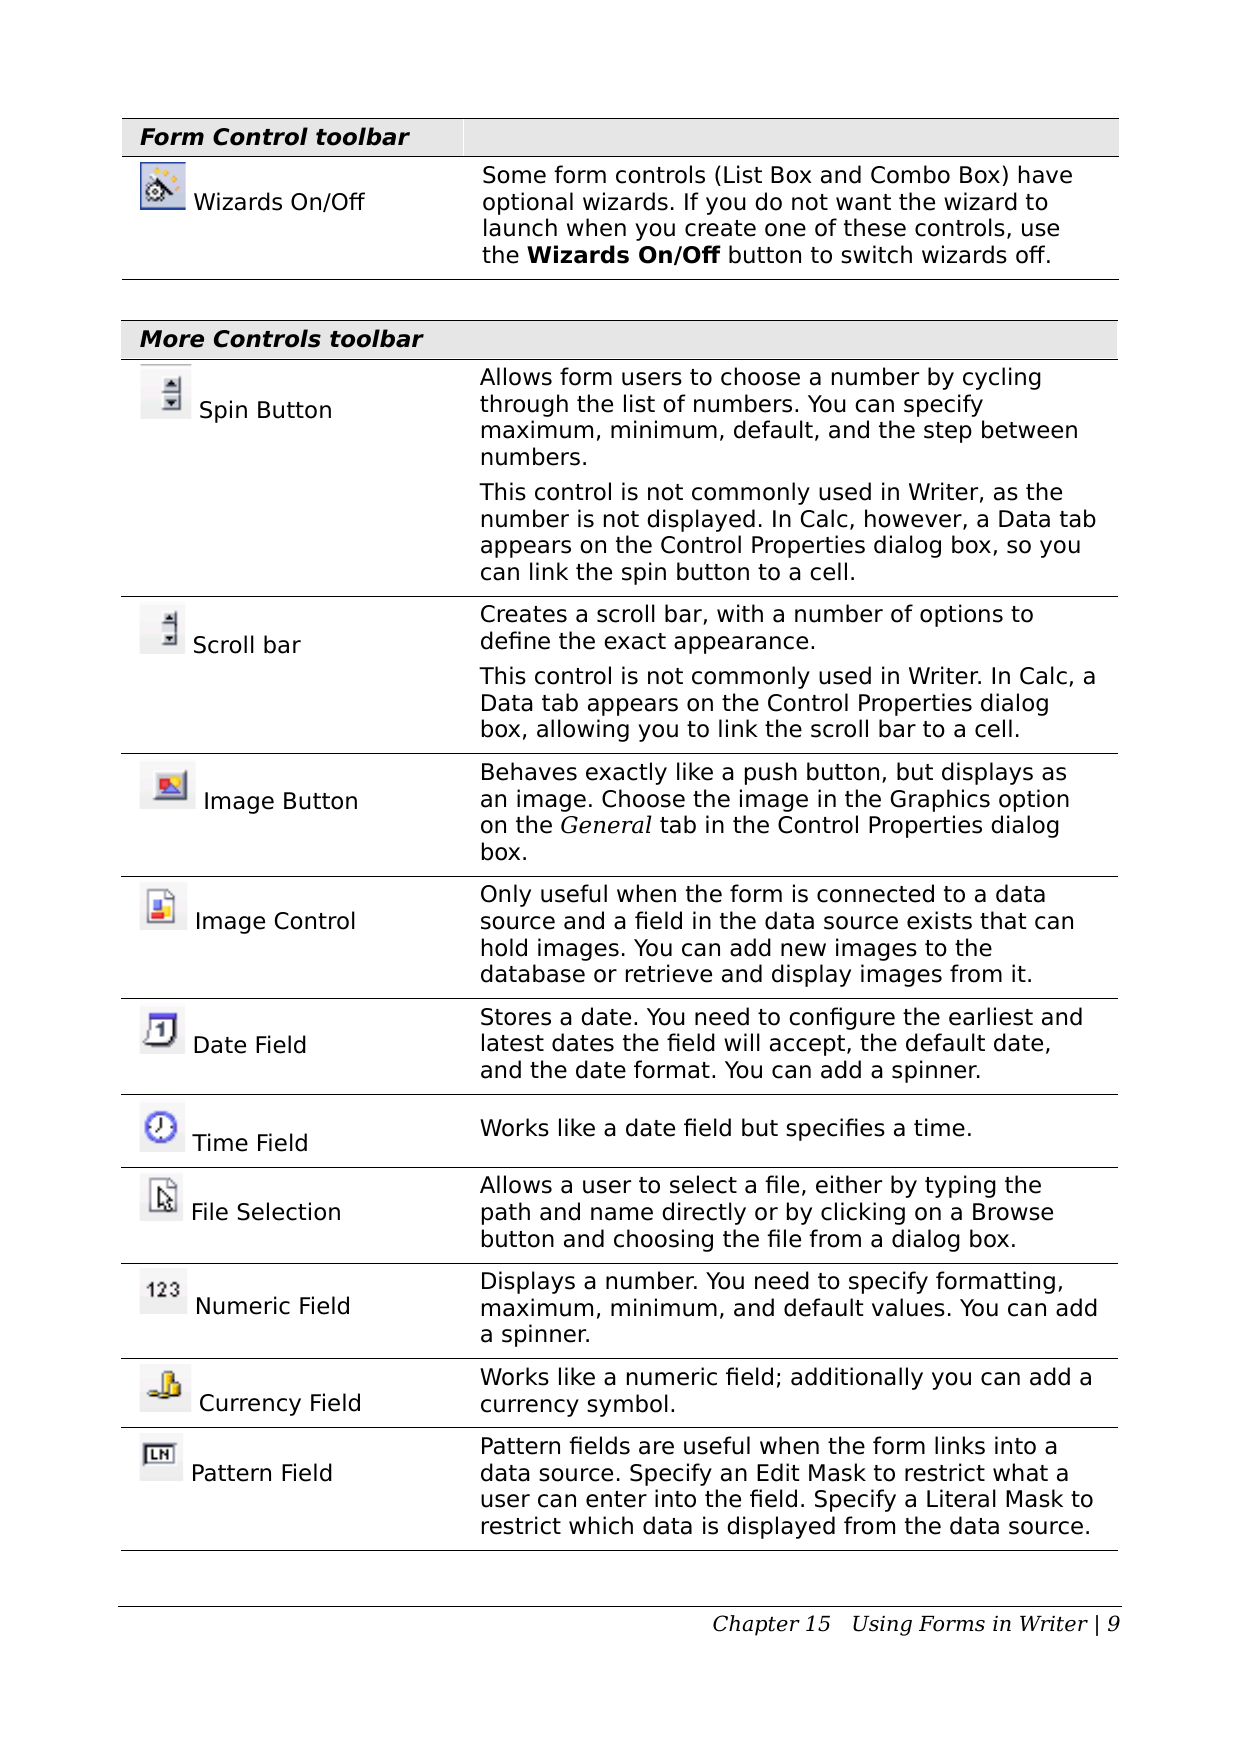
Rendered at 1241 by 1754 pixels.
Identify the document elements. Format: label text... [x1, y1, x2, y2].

table_cell Stores a date. You need to configure the earliest and latest dates the field will accept, the default date, and the date format. You can add a spinner. [461, 999, 1117, 1094]
table_cell File Selection [121, 1168, 461, 1262]
table_cell Scroll bar [121, 597, 461, 753]
table_header [464, 119, 1119, 156]
table_cell Some form controls (List Box and Combo Box) have optional wizards. If you do not want the wizard to launch when you create one of these controls, use the Wizards On/Off button to switch wizards off. [464, 157, 1119, 279]
picture [139, 601, 186, 654]
table_cell Only useful when the form is connected to a data source and a field in the data source exists that can hold images. You can add new images to the database or retrieve and display images from it. [461, 877, 1117, 998]
table_cell Numeric Field [121, 1264, 461, 1358]
table_cell Image Button [121, 754, 461, 876]
picture [139, 1433, 184, 1481]
table_cell Currency Field [121, 1359, 461, 1427]
picture [139, 1364, 192, 1412]
picture [139, 759, 196, 809]
table_header Form Control toolbar [122, 119, 463, 156]
table_cell Time Field [121, 1095, 461, 1167]
picture [139, 364, 192, 419]
table_cell Image Control [121, 877, 461, 998]
table_cell Works like a numeric field; additionally you can add a currency symbol. [461, 1359, 1117, 1427]
table_cell Works like a date field but specifies a time. [461, 1095, 1117, 1167]
picture [140, 162, 186, 210]
table_cell Spin Button [121, 360, 461, 596]
picture [139, 1268, 188, 1314]
table_cell Pattern fields are useful when the form links into a data source. Specify an Edit Mask to restrict what a user can enter into the field. Specify a Literal Mask to restrict which data is displayed from the data source. [461, 1428, 1117, 1550]
table_cell Allows form users to choose a number by cycling through the list of numbers. You can specify maximum, minimum, default, and the step between numbers. This control is not commonly used in Writer, as the number is not displayed. In Calc, however, a Data tab appears on the Control Properties dialog box, so you can link the spin button to a cell. [461, 360, 1117, 596]
picture [139, 1003, 186, 1054]
table_cell Wizards On/Off [122, 157, 463, 279]
table_header [461, 321, 1117, 358]
picture [139, 881, 188, 930]
picture [139, 1172, 184, 1221]
table_cell Behaves exactly like a push button, but displays as an image. Choose the image in the Graphics option on the General tab in the Control Properties dialog box. [461, 754, 1117, 876]
table_cell Creates a scroll bar, with a number of options to define the exact appearance. This control is not commonly used in Writer. In Calc, a Data tab appears on the Control Properties dialog box, allowing you to link the scroll bar to a cell. [461, 597, 1117, 753]
table_cell Pattern Field [121, 1428, 461, 1550]
table_cell Allows a user to select a file, either by typing the path and name directly or by clicking on a Browse button and choosing the file from a dialog box. [461, 1168, 1117, 1262]
picture [139, 1099, 186, 1152]
table_cell Displays a number. You need to specify formatting, maximum, minimum, and default values. You can add a spinner. [461, 1264, 1117, 1358]
table_cell Date Field [121, 999, 461, 1094]
table_header More Controls toolbar [121, 321, 461, 358]
